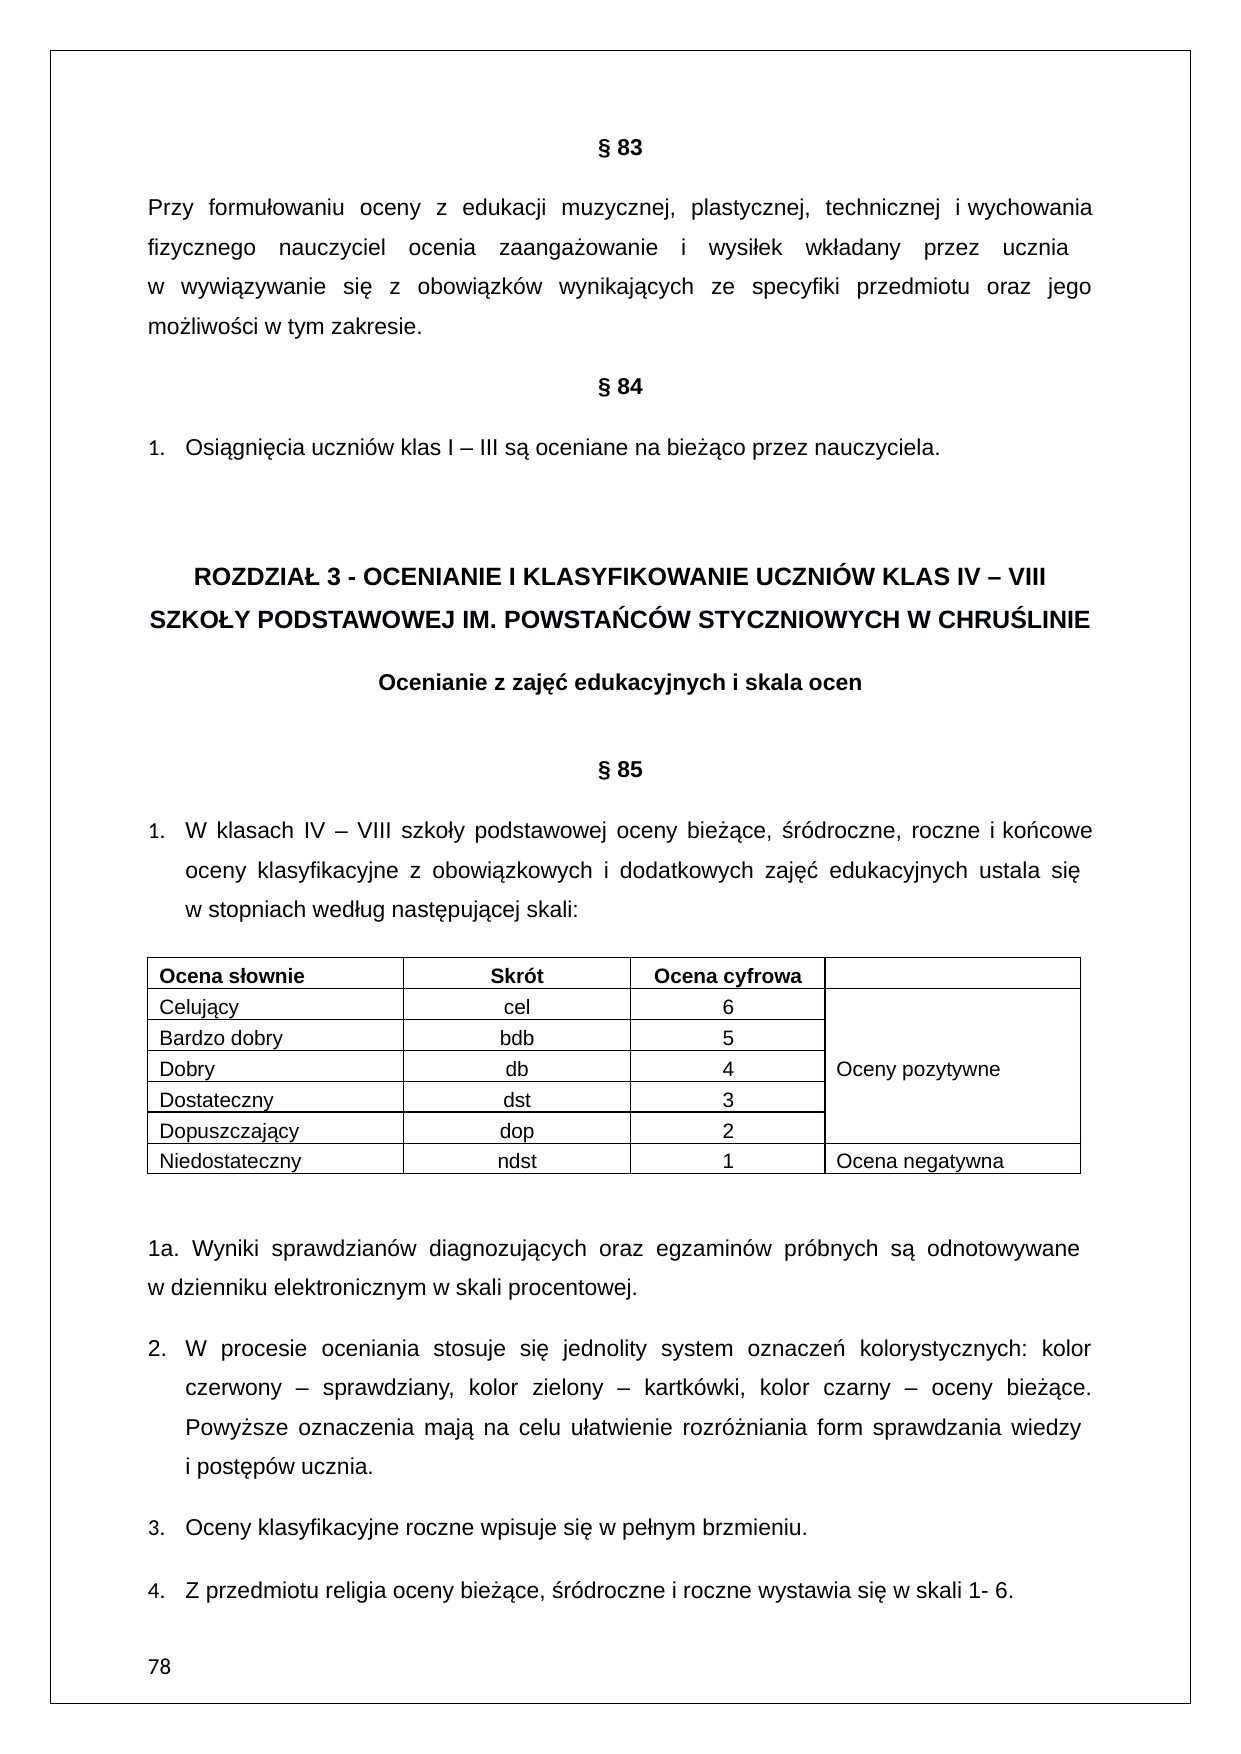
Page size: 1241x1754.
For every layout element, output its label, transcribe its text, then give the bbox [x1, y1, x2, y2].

list W klasach IV – VIII szkoły podstawowej oceny bieżące, śródroczne, roczne i końcowe oceny klasyfikacyjne z obowiązkowych i dodatkowych zajęć edukacyjnych ustala się w stopniach według następującej skali: [148, 816, 1092, 923]
table_cell Bardzo dobry [148, 1020, 403, 1049]
table_cell Dobry [148, 1051, 403, 1081]
table_header [826, 958, 1080, 988]
table_cell cel [404, 989, 630, 1019]
subtitle Ocenianie z zajęć edukacyjnych i skala ocen [148, 669, 1092, 695]
text 1a. Wyniki sprawdzianów diagnozujących oraz egzaminów próbnych są odnotowywane w dzienniku elektronicznym w skali procentowej. [148, 1235, 1092, 1301]
table_cell Niedostateczny [148, 1144, 403, 1173]
text § 83 [148, 134, 1092, 160]
table_cell 1 [631, 1144, 824, 1173]
table_cell Ocena negatywna [826, 1144, 1080, 1173]
table_cell 3 [631, 1082, 824, 1111]
list W procesie oceniania stosuje się jednolity system oznaczeń kolorystycznych: kolor czerwony – sprawdziany, kolor zielony – kartkówki, kolor czarny – oceny bieżące. Powyższe oznaczenia mają na celu ułatwienie rozróżniania form sprawdzania wiedzy i postępów ucznia. [148, 1334, 1092, 1479]
table_header Skrót [404, 958, 630, 988]
text § 84 [148, 373, 1092, 399]
list Z przedmiotu religia oceny bieżące, śródroczne i roczne wystawia się w skali 1- 6. [148, 1576, 1092, 1604]
table_cell dop [404, 1113, 630, 1142]
table_cell 5 [631, 1020, 824, 1049]
table_cell Oceny pozytywne [826, 989, 1080, 1142]
table_header Ocena cyfrowa [631, 958, 824, 988]
table_header Ocena słownie [148, 958, 403, 988]
table_cell 6 [631, 989, 824, 1019]
table_cell ndst [404, 1144, 630, 1173]
table_cell Celujący [148, 989, 403, 1019]
table_cell dst [404, 1082, 630, 1111]
list Oceny klasyfikacyjne roczne wpisuje się w pełnym brzmieniu. [148, 1513, 1092, 1541]
text § 85 [148, 756, 1092, 782]
subtitle ROZDZIAŁ 3 - OCENIANIE I KLASYFIKOWANIE UCZNIÓW KLAS IV – VIII SZKOŁY PODSTAWOWEJ IM. POWSTAŃCÓW STYCZNIOWYCH W CHRUŚLINIE [148, 562, 1092, 634]
table_cell 2 [631, 1113, 824, 1142]
list Osiągnięcia uczniów klas I – III są oceniane na bieżąco przez nauczyciela. [148, 433, 1092, 461]
text Przy formułowaniu oceny z edukacji muzycznej, plastycznej, technicznej i wychowania fizycznego nauczyciel ocenia zaangażowanie i wysiłek wkładany przez ucznia w wywiązywanie się z obowiązków wynikających ze specyfiki przedmiotu oraz jego możliwości w tym zakresie. [148, 194, 1092, 339]
table_cell Dostateczny [148, 1082, 403, 1111]
table_cell bdb [404, 1020, 630, 1049]
table_cell Dopuszczający [148, 1113, 403, 1142]
table_cell 4 [631, 1051, 824, 1081]
table_cell db [404, 1051, 630, 1081]
